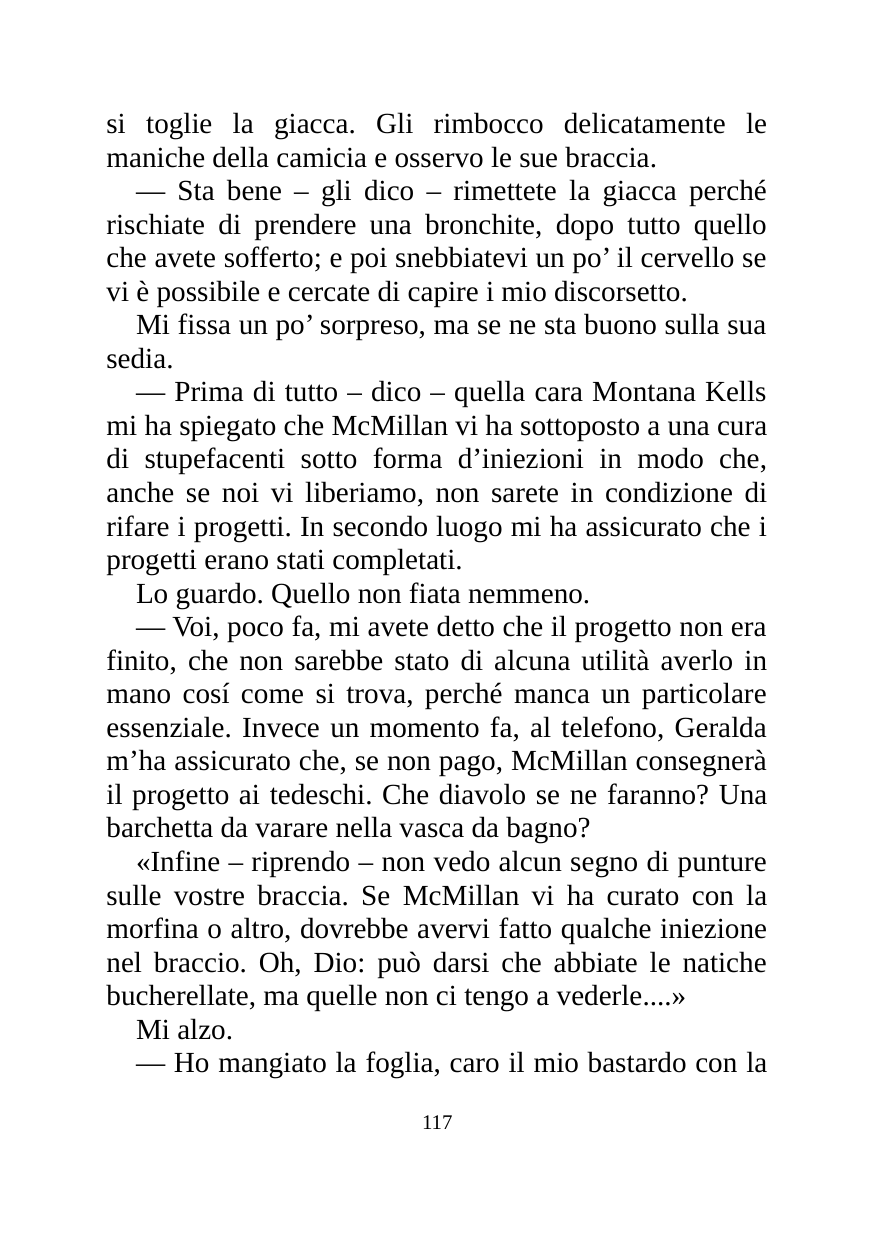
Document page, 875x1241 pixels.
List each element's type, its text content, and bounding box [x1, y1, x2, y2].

text — Voi, poco fa, mi avete detto che il progetto non era finito, che non sarebbe stato di alcuna utilità averlo in mano cosí come si trova, perché manca un particolare essenziale. Invece un momento fa, al telefono, Geralda m’ha assicurato che, se non pago, McMillan consegnerà il progetto ai tedeschi. Che diavolo se ne faranno? Una barchetta da varare nella vasca da bagno? [106, 609, 768, 844]
text — Prima di tutto – dico – quella cara Montana Kells mi ha spiegato che McMillan vi ha sottoposto a una cura di stupefacenti sotto forma d’iniezioni in modo che, anche se noi vi liberiamo, non sarete in condizione di rifare i progetti. In secondo luogo mi ha assicurato che i progetti erano stati completati. [106, 374, 768, 576]
text — Sta bene – gli dico – rimettete la giacca perché rischiate di prendere una bronchite, dopo tutto quello che avete sofferto; e poi snebbiatevi un po’ il cervello se vi è possibile e cercate di capire i mio discorsetto. [106, 173, 768, 307]
text Mi alzo. [106, 1012, 768, 1045]
text Mi fissa un po’ sorpreso, ma se ne sta buono sulla sua sedia. [106, 307, 768, 374]
text Lo guardo. Quello non fiata nemmeno. [106, 576, 768, 609]
text si toglie la giacca. Gli rimbocco delicatamente le maniche della camicia e osservo le sue braccia. [106, 106, 768, 173]
text «Infine – riprendo – non vedo alcun segno di punture sulle vostre braccia. Se McMillan vi ha curato con la morfina o altro, dovrebbe avervi fatto qualche iniezione nel braccio. Oh, Dio: può darsi che abbiate le natiche bucherellate, ma quelle non ci tengo a vederle....» [106, 844, 768, 1012]
text — Ho mangiato la foglia, caro il mio bastardo con la [106, 1045, 768, 1079]
